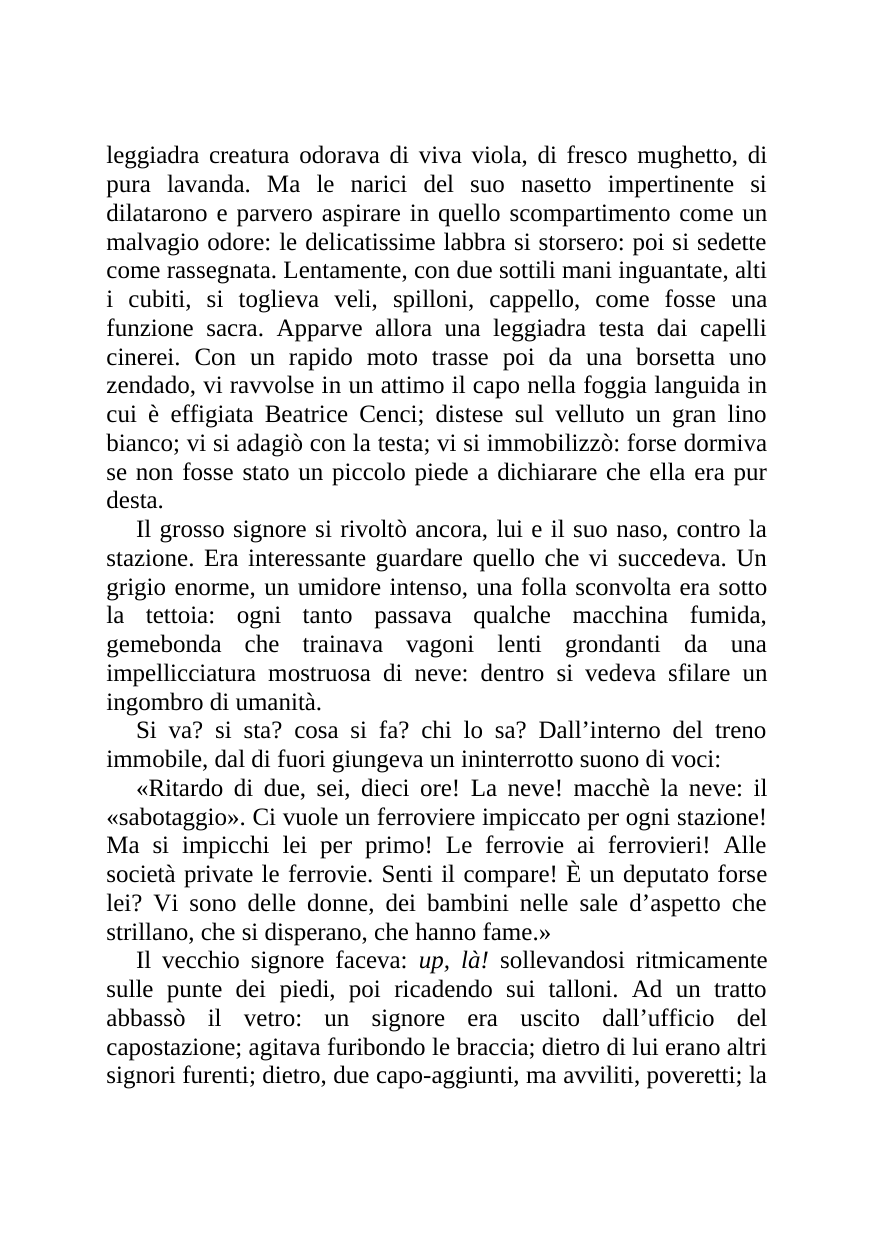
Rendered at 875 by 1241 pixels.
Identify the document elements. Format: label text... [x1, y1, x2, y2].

text Si va? si sta? cosa si fa? chi lo sa? Dall’interno del treno immobile, dal di fuori giungeva un ininterrotto suono di voci: [106, 715, 768, 773]
text leggiadra creatura odorava di viva viola, di fresco mughetto, di pura lavanda. Ma le narici del suo nasetto impertinente si dilatarono e parvero aspirare in quello scompartimento come un malvagio odore: le delicatissime labbra si storsero: poi si sedette come rassegnata. Lentamente, con due sottili mani inguantate, alti i cubiti, si toglieva veli, spilloni, cappello, come fosse una funzione sacra. Apparve allora una leggiadra testa dai capelli cinerei. Con un rapido moto trasse poi da una borsetta uno zendado, vi ravvolse in un attimo il capo nella foggia languida in cui è effigiata Beatrice Cenci; distese sul velluto un gran lino bianco; vi si adagiò con la testa; vi si immobilizzò: forse dormiva se non fosse stato un piccolo piede a dichiarare che ella era pur desta. [106, 140, 768, 514]
text Il grosso signore si rivoltò ancora, lui e il suo naso, contro la stazione. Era interessante guardare quello che vi succedeva. Un grigio enorme, un umidore intenso, una folla sconvolta era sotto la tettoia: ogni tanto passava qualche macchina fumida, gemebonda che trainava vagoni lenti grondanti da una impellicciatura mostruosa di neve: dentro si vedeva sfilare un ingombro di umanità. [106, 514, 768, 715]
text «Ritardo di due, sei, dieci ore! La neve! macchè la neve: il «sabotaggio». Ci vuole un ferroviere impiccato per ogni stazione! Ma si impicchi lei per primo! Le ferrovie ai ferrovieri! Alle società private le ferrovie. Senti il compare! È un deputato forse lei? Vi sono delle donne, dei bambini nelle sale d’aspetto che strillano, che si disperano, che hanno fame.» [106, 773, 768, 945]
text Il vecchio signore faceva: up, là! sollevandosi ritmicamente sulle punte dei piedi, poi ricadendo sui talloni. Ad un tratto abbassò il vetro: un signore era uscito dall’ufficio del capostazione; agitava furibondo le braccia; dietro di lui erano altri signori furenti; dietro, due capo-aggiunti, ma avviliti, poveretti; la [106, 945, 768, 1089]
